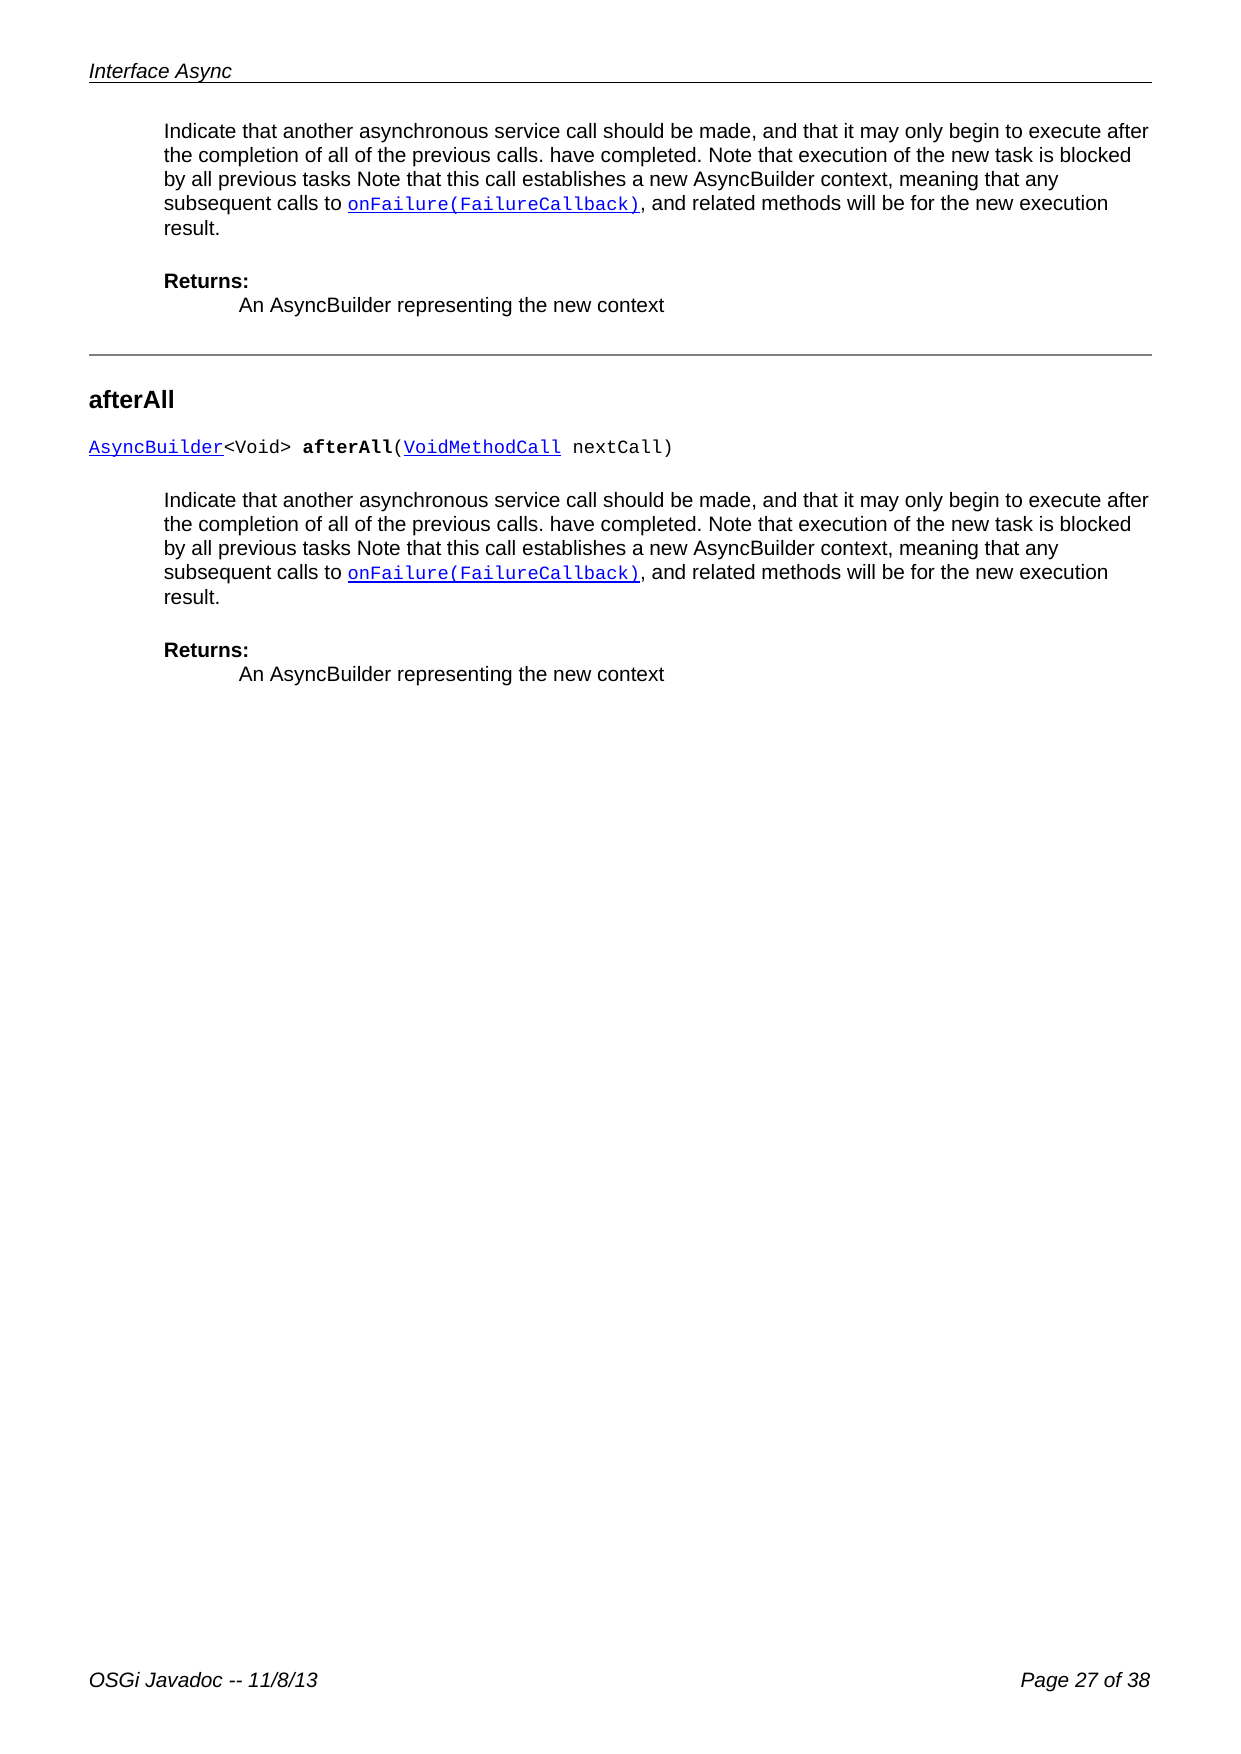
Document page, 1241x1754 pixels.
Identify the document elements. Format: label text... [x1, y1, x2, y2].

text An AsyncBuilder representing the new context [238, 662, 1152, 686]
text Returns: [163, 269, 1152, 293]
text AsyncBuilder<Void> afterAll(VoidMethodCall nextCall) [88, 438, 1152, 459]
subtitle afterAll [88, 385, 1152, 413]
text An AsyncBuilder representing the new context [238, 293, 1152, 317]
text Indicate that another asynchronous service call should be made, and that it may only begin to execute after the completion of all of the previous calls. have completed. Note that execution of the new task is blocked by all previous tasks Note that this call establishes a new AsyncBuilder context, meaning that any subsequent calls to onFailure(FailureCallback), and related methods will be for the new execution result. [163, 118, 1152, 239]
text Returns: [163, 638, 1152, 662]
text Indicate that another asynchronous service call should be made, and that it may only begin to execute after the completion of all of the previous calls. have completed. Note that execution of the new task is blocked by all previous tasks Note that this call establishes a new AsyncBuilder context, meaning that any subsequent calls to onFailure(FailureCallback), and related methods will be for the new execution result. [163, 488, 1152, 609]
